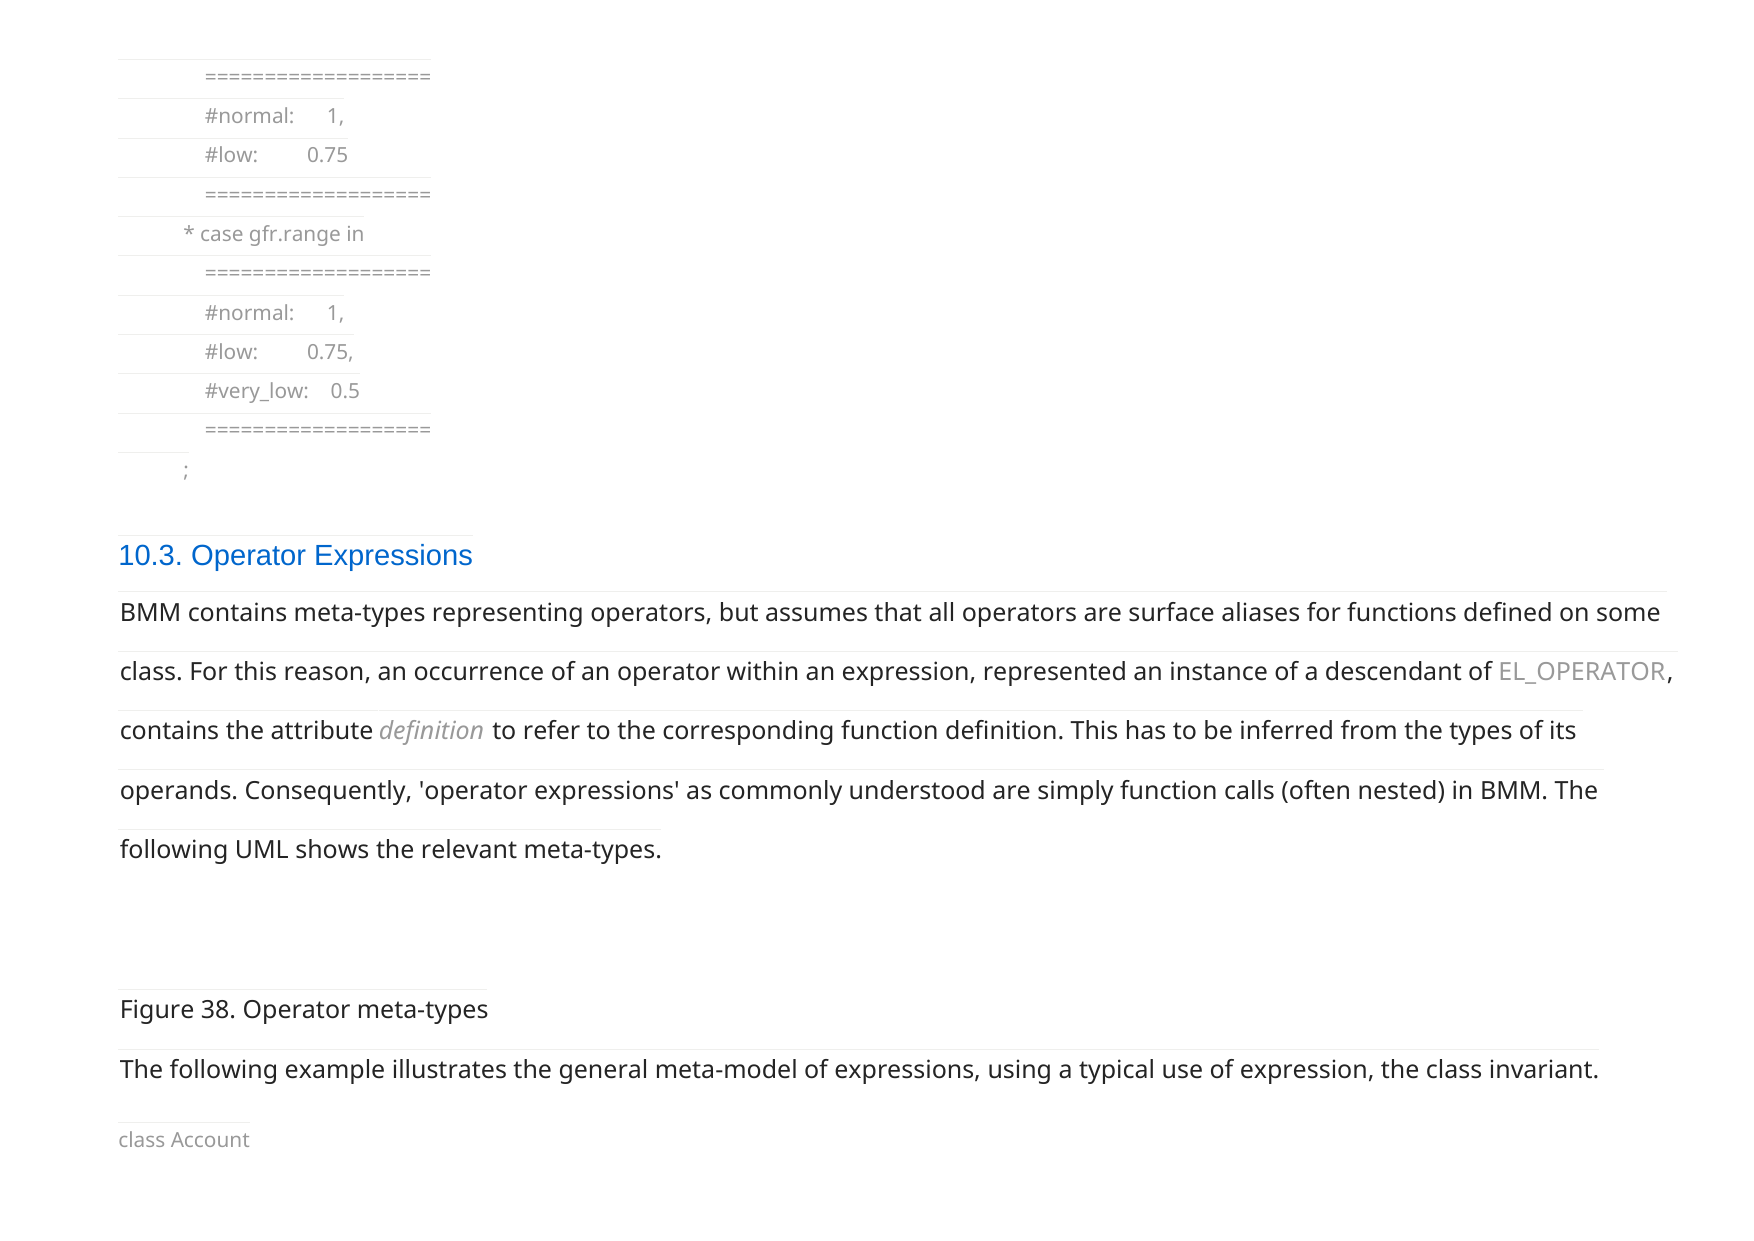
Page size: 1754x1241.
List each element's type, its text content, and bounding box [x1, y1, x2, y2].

text #normal: 1, [118, 98, 1695, 130]
text #low: 0.75 [118, 138, 1695, 169]
text BMM contains meta-types representing operators, but assumes that all operators are surface aliases for functions defined on some class. For this reason, an occurrence of an operator within an expression, represented an instance of a descendant of EL_OPERATOR, contains the attribute definition to refer to the corresponding function definition. This has to be inferred from the types of its operands. Consequently, 'operator expressions' as commonly understood are simply function calls (often nested) in BMM. The following UML shows the relevant meta-types. [118, 591, 1695, 866]
text class Account [118, 1122, 1695, 1154]
text =================== [118, 255, 1695, 287]
text The following example illustrates the general meta-model of expressions, using a typical use of expression, the class invariant. [118, 1048, 1695, 1086]
text =================== [118, 412, 1695, 444]
text #low: 0.75, [118, 334, 1695, 365]
text =================== [118, 177, 1695, 208]
subtitle 10.3. Operator Expressions [118, 535, 1695, 572]
text =================== [118, 59, 1695, 91]
text ; [118, 452, 1695, 483]
text * case gfr.range in [118, 216, 1695, 248]
text Figure 38. Operator meta-types [118, 989, 1695, 1026]
text #normal: 1, [118, 295, 1695, 326]
text #very_low: 0.5 [118, 373, 1695, 405]
